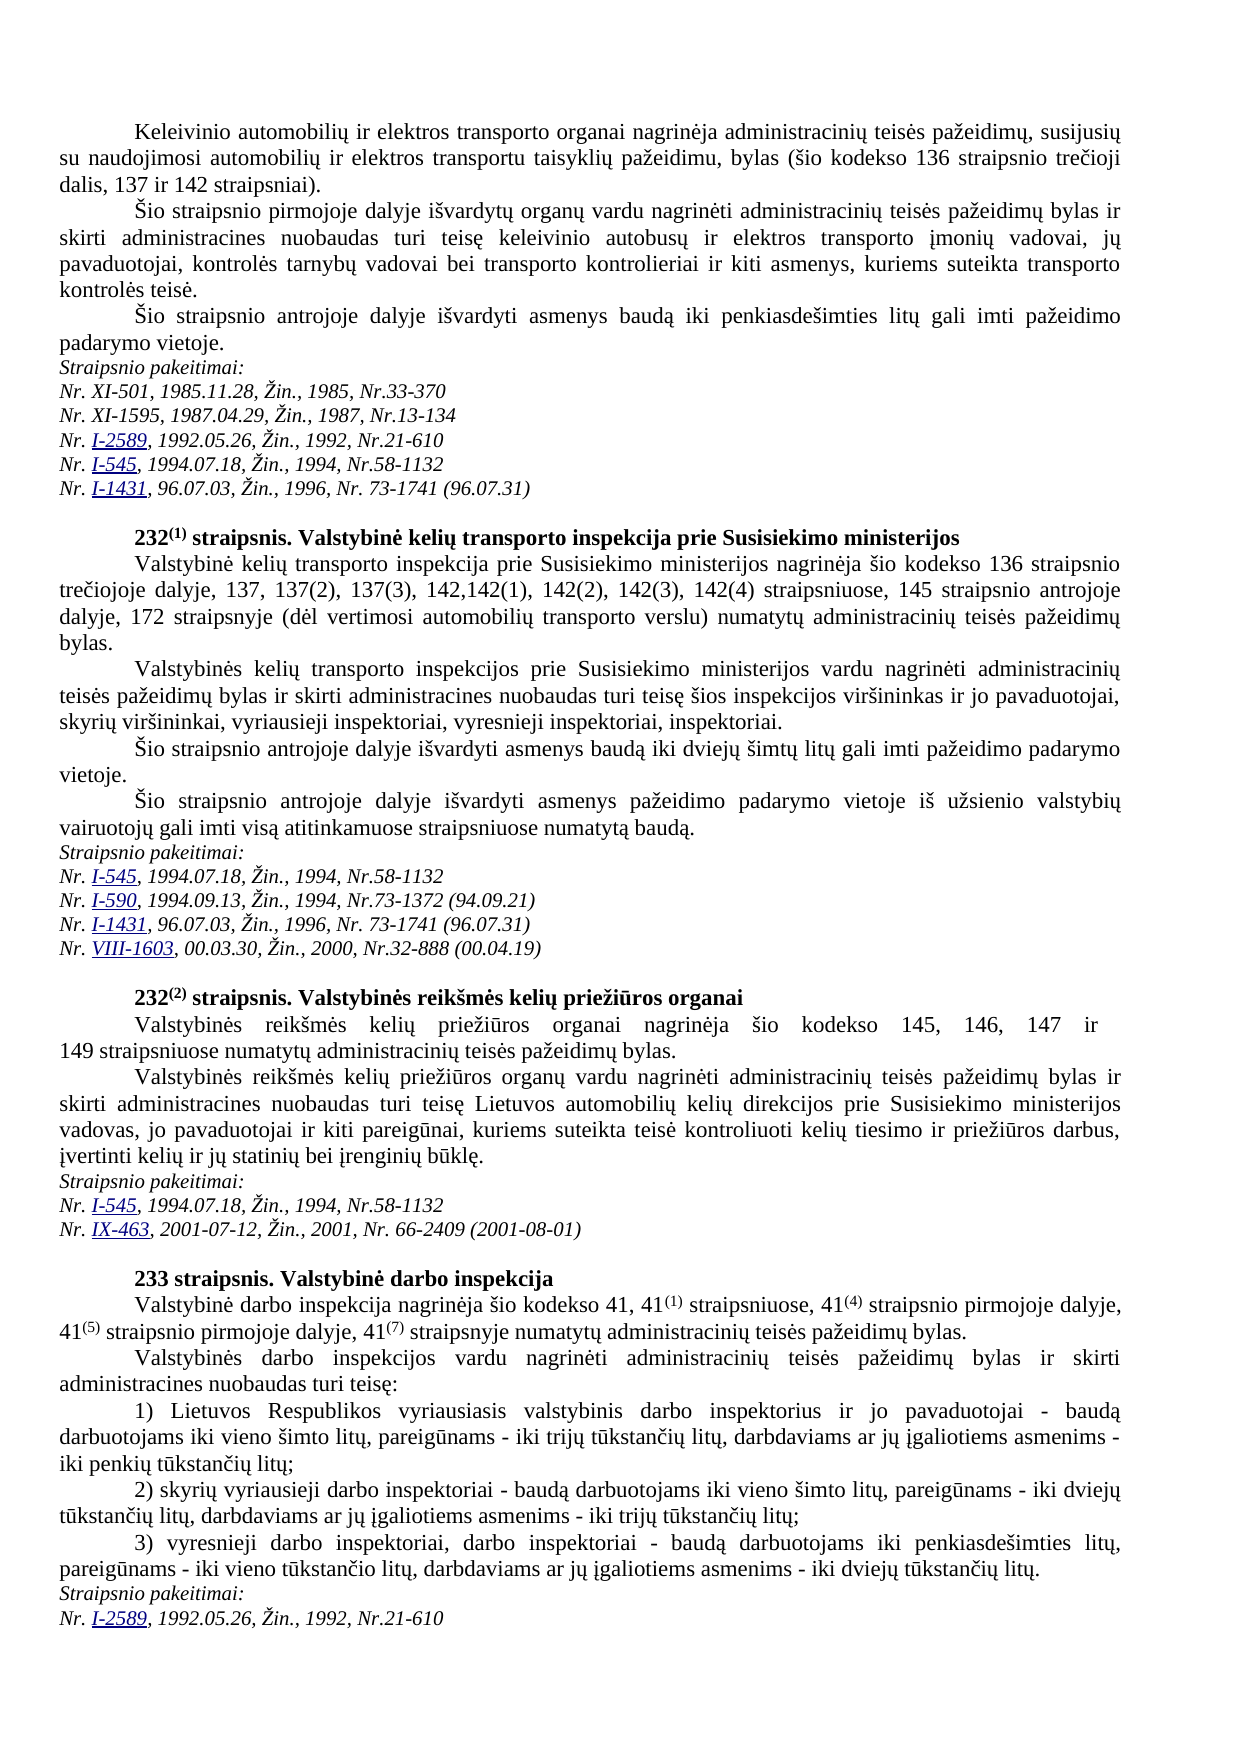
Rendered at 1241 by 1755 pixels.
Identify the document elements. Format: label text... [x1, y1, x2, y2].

text Straipsnio pakeitimai: [59, 355, 1122, 379]
text Nr. I-2589, 1992.05.26, Žin., 1992, Nr.21-610 [59, 427, 1122, 452]
text Valstybinės reikšmės kelių priežiūros organai nagrinėja šio kodekso 145, 146, 147 ir 149 straipsniuose numatytų administracinių teisės pažeidimų bylas. [59, 1011, 1122, 1063]
text Nr. I-1431, 96.07.03, Žin., 1996, Nr. 73-1741 (96.07.31) [59, 476, 1122, 500]
text Šio straipsnio pirmojoje dalyje išvardytų organų vardu nagrinėti administracinių teisės pažeidimų bylas ir skirti administracines nuobaudas turi teisę keleivinio autobusų ir elektros transporto įmonių vadovai, jų pavaduotojai, kontrolės tarnybų vadovai bei transporto kontrolieriai ir kiti asmenys, kuriems suteikta transporto kontrolės teisė. [59, 197, 1122, 303]
text Nr. I-545, 1994.07.18, Žin., 1994, Nr.58-1132 [59, 864, 1122, 888]
text Keleivinio automobilių ir elektros transporto organai nagrinėja administracinių teisės pažeidimų, susijusių su naudojimosi automobilių ir elektros transportu taisyklių pažeidimu, bylas (šio kodekso 136 straipsnio trečioji dalis, 137 ir 142 straipsniai). [59, 118, 1122, 197]
text Straipsnio pakeitimai: [59, 840, 1122, 864]
text Nr. XI-501, 1985.11.28, Žin., 1985, Nr.33-370 [59, 379, 1122, 403]
text Valstybinė kelių transporto inspekcija prie Susisiekimo ministerijos nagrinėja šio kodekso 136 straipsnio trečiojoje dalyje, 137, 137(2), 137(3), 142,142(1), 142(2), 142(3), 142(4) straipsniuose, 145 straipsnio antrojoje dalyje, 172 straipsnyje (dėl vertimosi automobilių transporto verslu) numatytų administracinių teisės pažeidimų bylas. [59, 550, 1122, 656]
text Nr. I-545, 1994.07.18, Žin., 1994, Nr.58-1132 [59, 452, 1122, 476]
text Šio straipsnio antrojoje dalyje išvardyti asmenys baudą iki dviejų šimtų litų gali imti pažeidimo padarymo vietoje. [59, 734, 1122, 787]
text 232(1) straipsnis. Valstybinė kelių transporto inspekcija prie Susisiekimo ministerijos [59, 524, 1122, 550]
text Valstybinė darbo inspekcija nagrinėja šio kodekso 41, 41(1) straipsniuose, 41(4) straipsnio pirmojoje dalyje, 41(5) straipsnio pirmojoje dalyje, 41(7) straipsnyje numatytų administracinių teisės pažeidimų bylas. [59, 1291, 1122, 1344]
text 233 straipsnis. Valstybinė darbo inspekcija [59, 1265, 1122, 1291]
text 232(2) straipsnis. Valstybinės reikšmės kelių priežiūros organai [59, 984, 1122, 1011]
text Šio straipsnio antrojoje dalyje išvardyti asmenys baudą iki penkiasdešimties litų gali imti pažeidimo padarymo vietoje. [59, 303, 1122, 355]
text Valstybinės darbo inspekcijos vardu nagrinėti administracinių teisės pažeidimų bylas ir skirti administracines nuobaudas turi teisę: [59, 1344, 1122, 1397]
text 2) skyrių vyriausieji darbo inspektoriai - baudą darbuotojams iki vieno šimto litų, pareigūnams - iki dviejų tūkstančių litų, darbdaviams ar jų įgaliotiems asmenims - iki trijų tūkstančių litų; [59, 1476, 1122, 1529]
text Šio straipsnio antrojoje dalyje išvardyti asmenys pažeidimo padarymo vietoje iš užsienio valstybių vairuotojų gali imti visą atitinkamuose straipsniuose numatytą baudą. [59, 787, 1122, 840]
text 3) vyresnieji darbo inspektoriai, darbo inspektoriai - baudą darbuotojams iki penkiasdešimties litų, pareigūnams - iki vieno tūkstančio litų, darbdaviams ar jų įgaliotiems asmenims - iki dviejų tūkstančių litų. [59, 1529, 1122, 1581]
text Nr. IX-463, 2001-07-12, Žin., 2001, Nr. 66-2409 (2001-08-01) [59, 1217, 1122, 1241]
text 1) Lietuvos Respublikos vyriausiasis valstybinis darbo inspektorius ir jo pavaduotojai - baudą darbuotojams iki vieno šimto litų, pareigūnams - iki trijų tūkstančių litų, darbdaviams ar jų įgaliotiems asmenims - iki penkių tūkstančių litų; [59, 1397, 1122, 1476]
text Nr. I-1431, 96.07.03, Žin., 1996, Nr. 73-1741 (96.07.31) [59, 912, 1122, 936]
text Valstybinės kelių transporto inspekcijos prie Susisiekimo ministerijos vardu nagrinėti administracinių teisės pažeidimų bylas ir skirti administracines nuobaudas turi teisę šios inspekcijos viršininkas ir jo pavaduotojai, skyrių viršininkai, vyriausieji inspektoriai, vyresnieji inspektoriai, inspektoriai. [59, 656, 1122, 734]
text Nr. I-545, 1994.07.18, Žin., 1994, Nr.58-1132 [59, 1193, 1122, 1217]
text Nr. I-2589, 1992.05.26, Žin., 1992, Nr.21-610 [59, 1605, 1122, 1629]
text Straipsnio pakeitimai: [59, 1581, 1122, 1605]
text Nr. I-590, 1994.09.13, Žin., 1994, Nr.73-1372 (94.09.21) [59, 888, 1122, 912]
text Straipsnio pakeitimai: [59, 1169, 1122, 1193]
text Valstybinės reikšmės kelių priežiūros organų vardu nagrinėti administracinių teisės pažeidimų bylas ir skirti administracines nuobaudas turi teisę Lietuvos automobilių kelių direkcijos prie Susisiekimo ministerijos vadovas, jo pavaduotojai ir kiti pareigūnai, kuriems suteikta teisė kontroliuoti kelių tiesimo ir priežiūros darbus, įvertinti kelių ir jų statinių bei įrenginių būklę. [59, 1063, 1122, 1169]
text Nr. VIII-1603, 00.03.30, Žin., 2000, Nr.32-888 (00.04.19) [59, 936, 1122, 960]
text Nr. XI-1595, 1987.04.29, Žin., 1987, Nr.13-134 [59, 403, 1122, 427]
